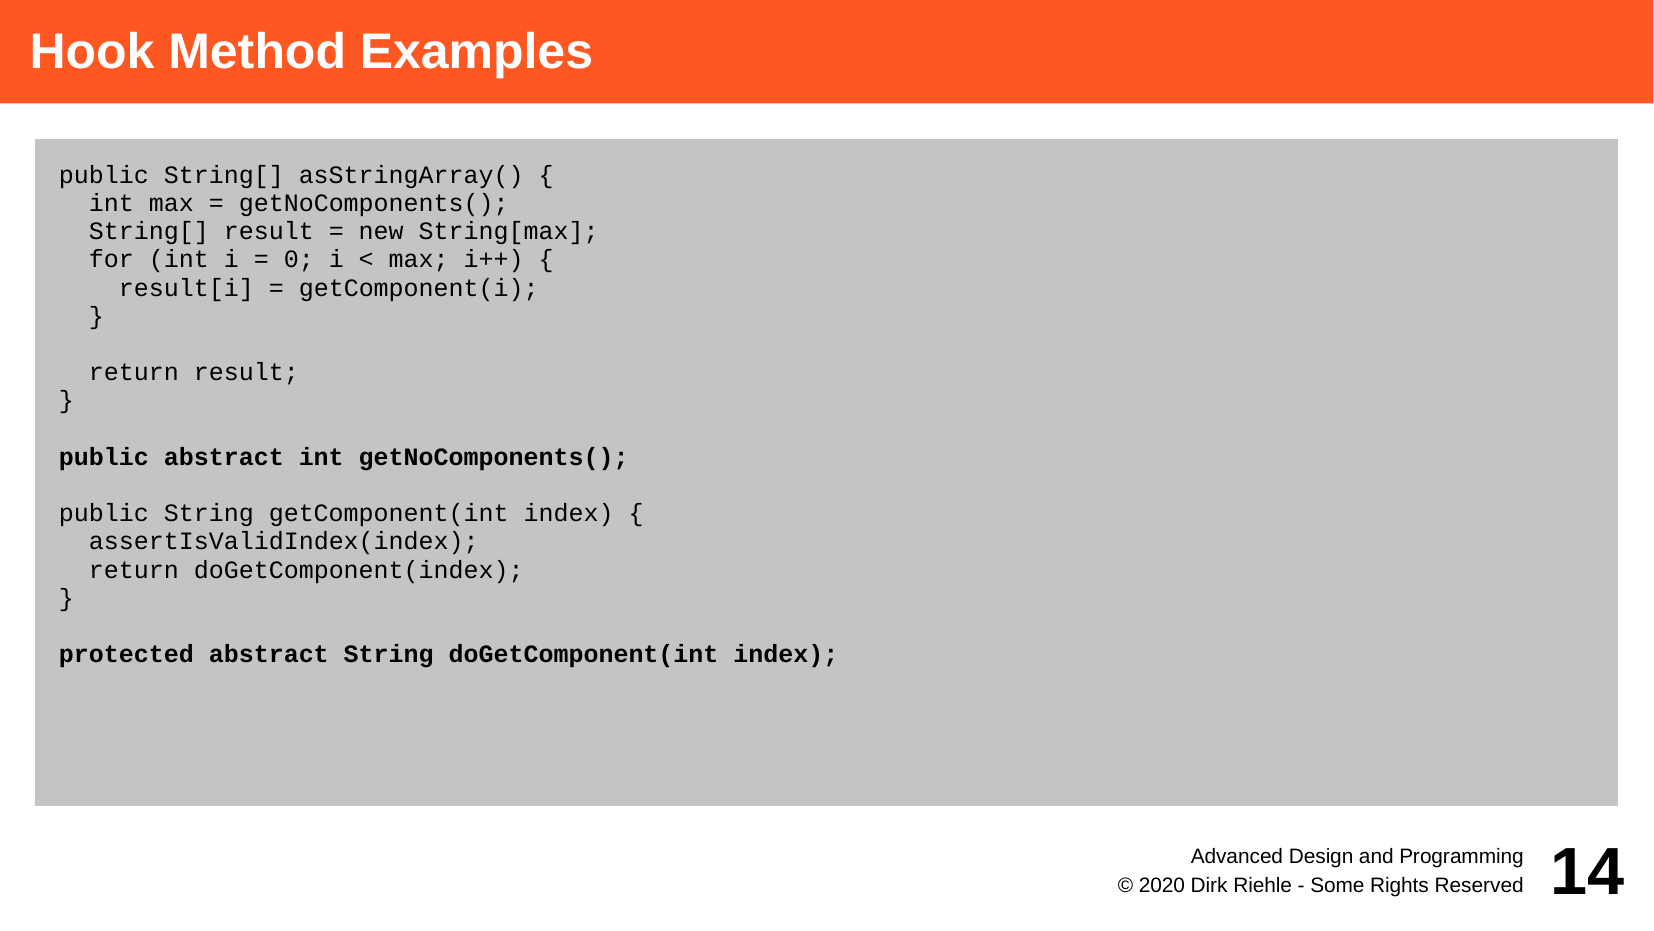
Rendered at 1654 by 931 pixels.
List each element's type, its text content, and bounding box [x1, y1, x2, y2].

list public String[] asStringArray() { int max = getNoComponents(); String[] result = new String[max]; for (int i = 0; i < max; i++) { result[i] = getComponent(i); } return result; } public abstract int getNoComponents(); public String getComponent(int index) { assertIsValidIndex(index); return doGetComponent(index); } protected abstract String doGetComponent(int index); [29, 132, 1625, 813]
title Hook Method Examples [0, 0, 1654, 104]
